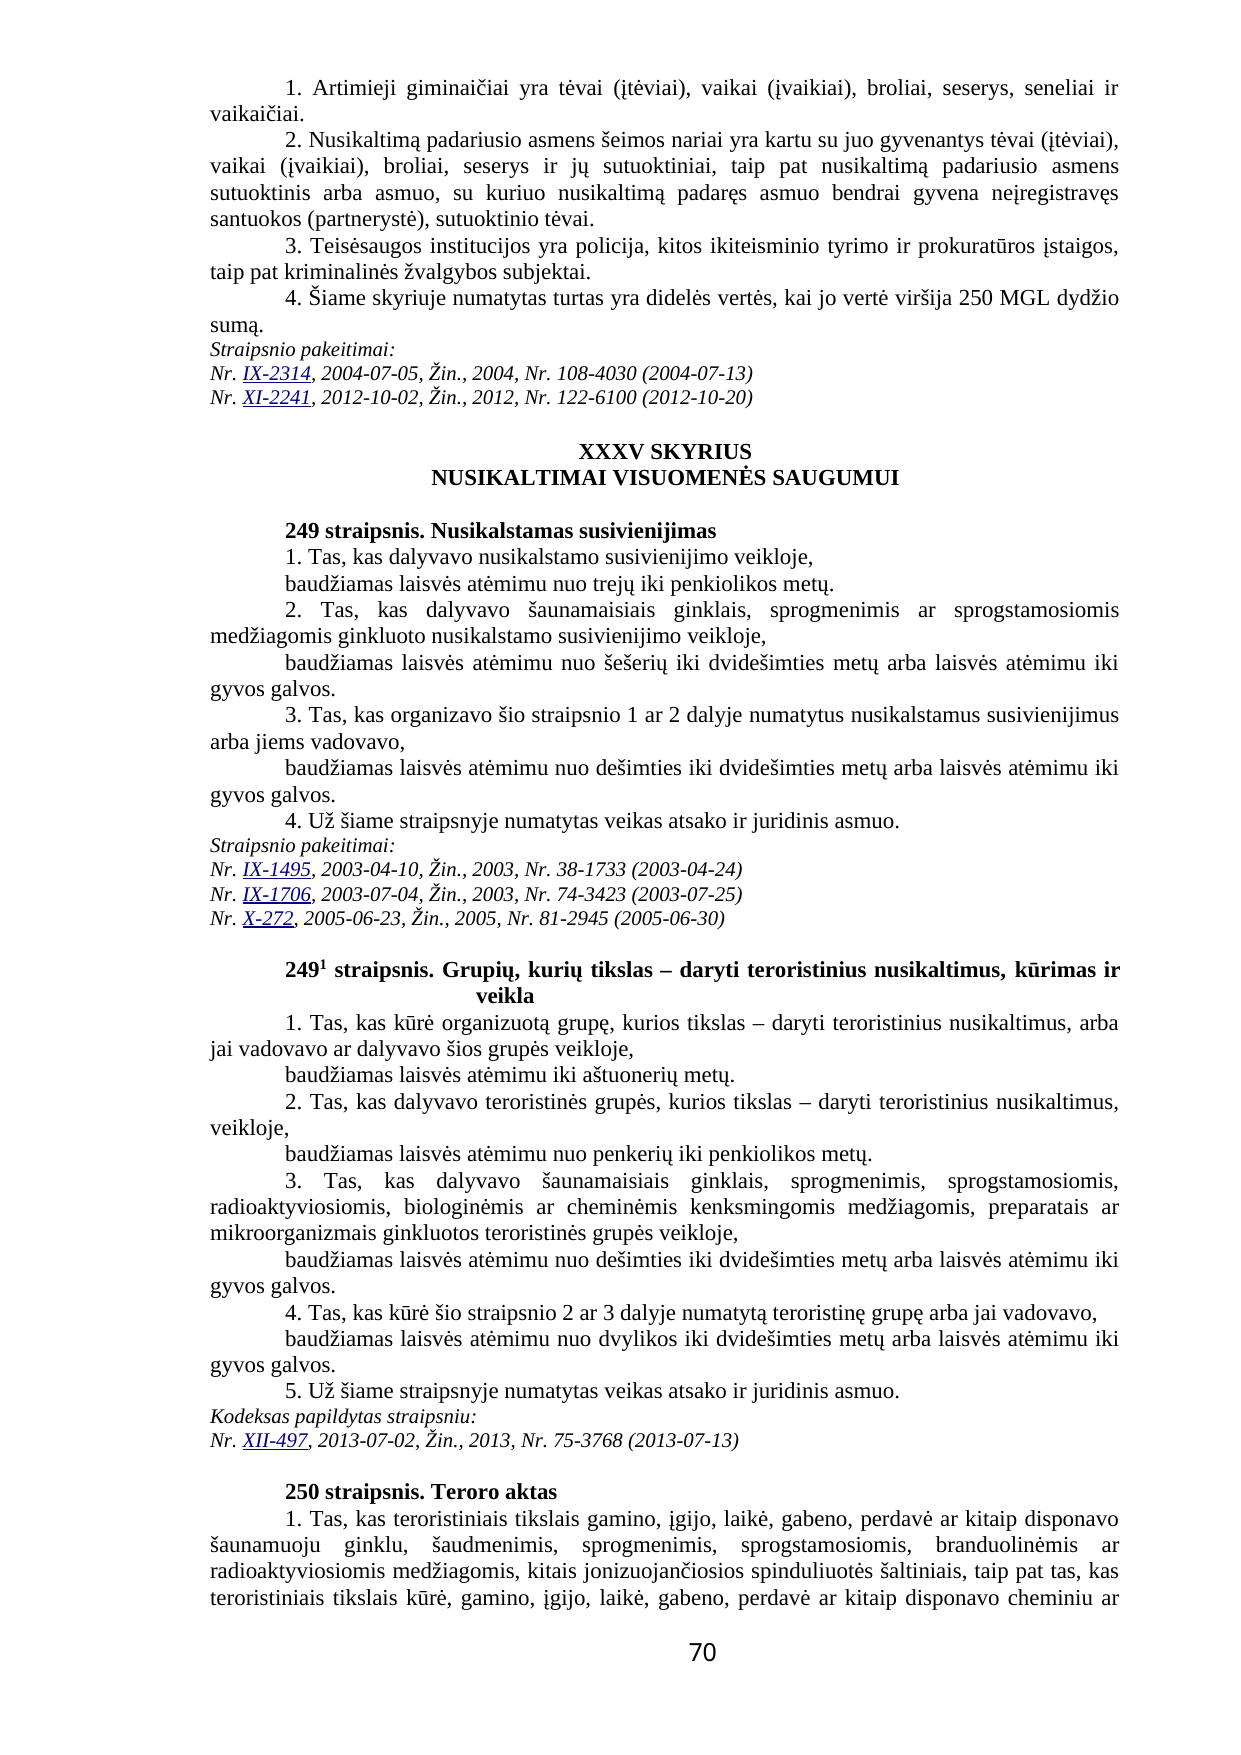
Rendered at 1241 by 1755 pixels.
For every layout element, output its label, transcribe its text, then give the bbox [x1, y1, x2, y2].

text 4. Šiame skyriuje numatytas turtas yra didelės vertės, kai jo vertė viršija 250 MGL dydžio sumą. [210, 284, 1120, 337]
text 1. Tas, kas dalyvavo nusikalstamo susivienijimo veikloje, [210, 543, 1120, 570]
text Nr. X-272, 2005-06-23, Žin., 2005, Nr. 81-2945 (2005-06-30) [210, 906, 1120, 929]
text Nr. IX-2314, 2004-07-05, Žin., 2004, Nr. 108-4030 (2004-07-13) [210, 361, 1120, 385]
text 4. Už šiame straipsnyje numatytas veikas atsako ir juridinis asmuo. [210, 807, 1120, 833]
text 3. Tas, kas organizavo šio straipsnio 1 ar 2 dalyje numatytus nusikalstamus susivienijimus arba jiems vadovavo, [210, 702, 1120, 754]
subtitle XXXV SKYRIUS [210, 438, 1120, 464]
text baudžiamas laisvės atėmimu nuo trejų iki penkiolikos metų. [210, 570, 1120, 596]
text 249 straipsnis. Nusikalstamas susivienijimas [210, 517, 1120, 543]
text NUSIKALTIMAI VISUOMENĖS SAUGUMUI [210, 464, 1120, 491]
text Nr. IX-1495, 2003-04-10, Žin., 2003, Nr. 38-1733 (2003-04-24) [210, 857, 1120, 881]
text Nr. XI-2241, 2012-10-02, Žin., 2012, Nr. 122-6100 (2012-10-20) [210, 385, 1120, 409]
text baudžiamas laisvės atėmimu nuo dešimties iki dvidešimties metų arba laisvės atėmimu iki gyvos galvos. [210, 1246, 1120, 1298]
text 3. Teisėsaugos institucijos yra policija, kitos ikiteisminio tyrimo ir prokuratūros įstaigos, taip pat kriminalinės žvalgybos subjektai. [210, 232, 1120, 284]
text 1. Tas, kas teroristiniais tikslais gamino, įgijo, laikė, gabeno, perdavė ar kitaip disponavo šaunamuoju ginklu, šaudmenimis, sprogmenimis, sprogstamosiomis, branduolinėmis ar radioaktyviosiomis medžiagomis, kitais jonizuojančiosios spinduliuotės šaltiniais, taip pat tas, kas teroristiniais tikslais kūrė, gamino, įgijo, laikė, gabeno, perdavė ar kitaip disponavo cheminiu ar [210, 1505, 1120, 1610]
text baudžiamas laisvės atėmimu iki aštuonerių metų. [210, 1061, 1120, 1088]
text baudžiamas laisvės atėmimu nuo šešerių iki dvidešimties metų arba laisvės atėmimu iki gyvos galvos. [210, 649, 1120, 702]
text Straipsnio pakeitimai: [210, 833, 1120, 857]
text baudžiamas laisvės atėmimu nuo dvylikos iki dvidešimties metų arba laisvės atėmimu iki gyvos galvos. [210, 1325, 1120, 1378]
text Nr. IX-1706, 2003-07-04, Žin., 2003, Nr. 74-3423 (2003-07-25) [210, 881, 1120, 906]
text Straipsnio pakeitimai: [210, 337, 1120, 361]
text baudžiamas laisvės atėmimu nuo penkerių iki penkiolikos metų. [210, 1140, 1120, 1167]
text 2. Nusikaltimą padariusio asmens šeimos nariai yra kartu su juo gyvenantys tėvai (įtėviai), vaikai (įvaikiai), broliai, seserys ir jų sutuoktiniai, taip pat nusikaltimą padariusio asmens sutuoktinis arba asmuo, su kuriuo nusikaltimą padaręs asmuo bendrai gyvena neįregistravęs santuokos (partnerystė), sutuoktinio tėvai. [210, 126, 1120, 232]
text 3. Tas, kas dalyvavo šaunamaisiais ginklais, sprogmenimis, sprogstamosiomis, radioaktyviosiomis, biologinėmis ar cheminėmis kenksmingomis medžiagomis, preparatais ar mikroorganizmais ginkluotos teroristinės grupės veikloje, [210, 1167, 1120, 1246]
text 250 straipsnis. Teroro aktas [210, 1478, 1120, 1505]
text baudžiamas laisvės atėmimu nuo dešimties iki dvidešimties metų arba laisvės atėmimu iki gyvos galvos. [210, 754, 1120, 807]
text 2. Tas, kas dalyvavo teroristinės grupės, kurios tikslas – daryti teroristinius nusikaltimus, veikloje, [210, 1088, 1120, 1140]
text 4. Tas, kas kūrė šio straipsnio 2 ar 3 dalyje numatytą teroristinę grupę arba jai vadovavo, [210, 1298, 1120, 1325]
text Nr. XII-497, 2013-07-02, Žin., 2013, Nr. 75-3768 (2013-07-13) [210, 1428, 1120, 1452]
text 2. Tas, kas dalyvavo šaunamaisiais ginklais, sprogmenimis ar sprogstamosiomis medžiagomis ginkluoto nusikalstamo susivienijimo veikloje, [210, 596, 1120, 649]
text 1. Artimieji giminaičiai yra tėvai (įtėviai), vaikai (įvaikiai), broliai, seserys, seneliai ir vaikaičiai. [210, 73, 1120, 126]
text 5. Už šiame straipsnyje numatytas veikas atsako ir juridinis asmuo. [210, 1378, 1120, 1404]
text Kodeksas papildytas straipsniu: [210, 1404, 1120, 1428]
text 1. Tas, kas kūrė organizuotą grupę, kurios tikslas – daryti teroristinius nusikaltimus, arba jai vadovavo ar dalyvavo šios grupės veikloje, [210, 1009, 1120, 1061]
text 2491 straipsnis. Grupių, kurių tikslas – daryti teroristinius nusikaltimus, kūrimas ir veikla [285, 956, 1120, 1009]
